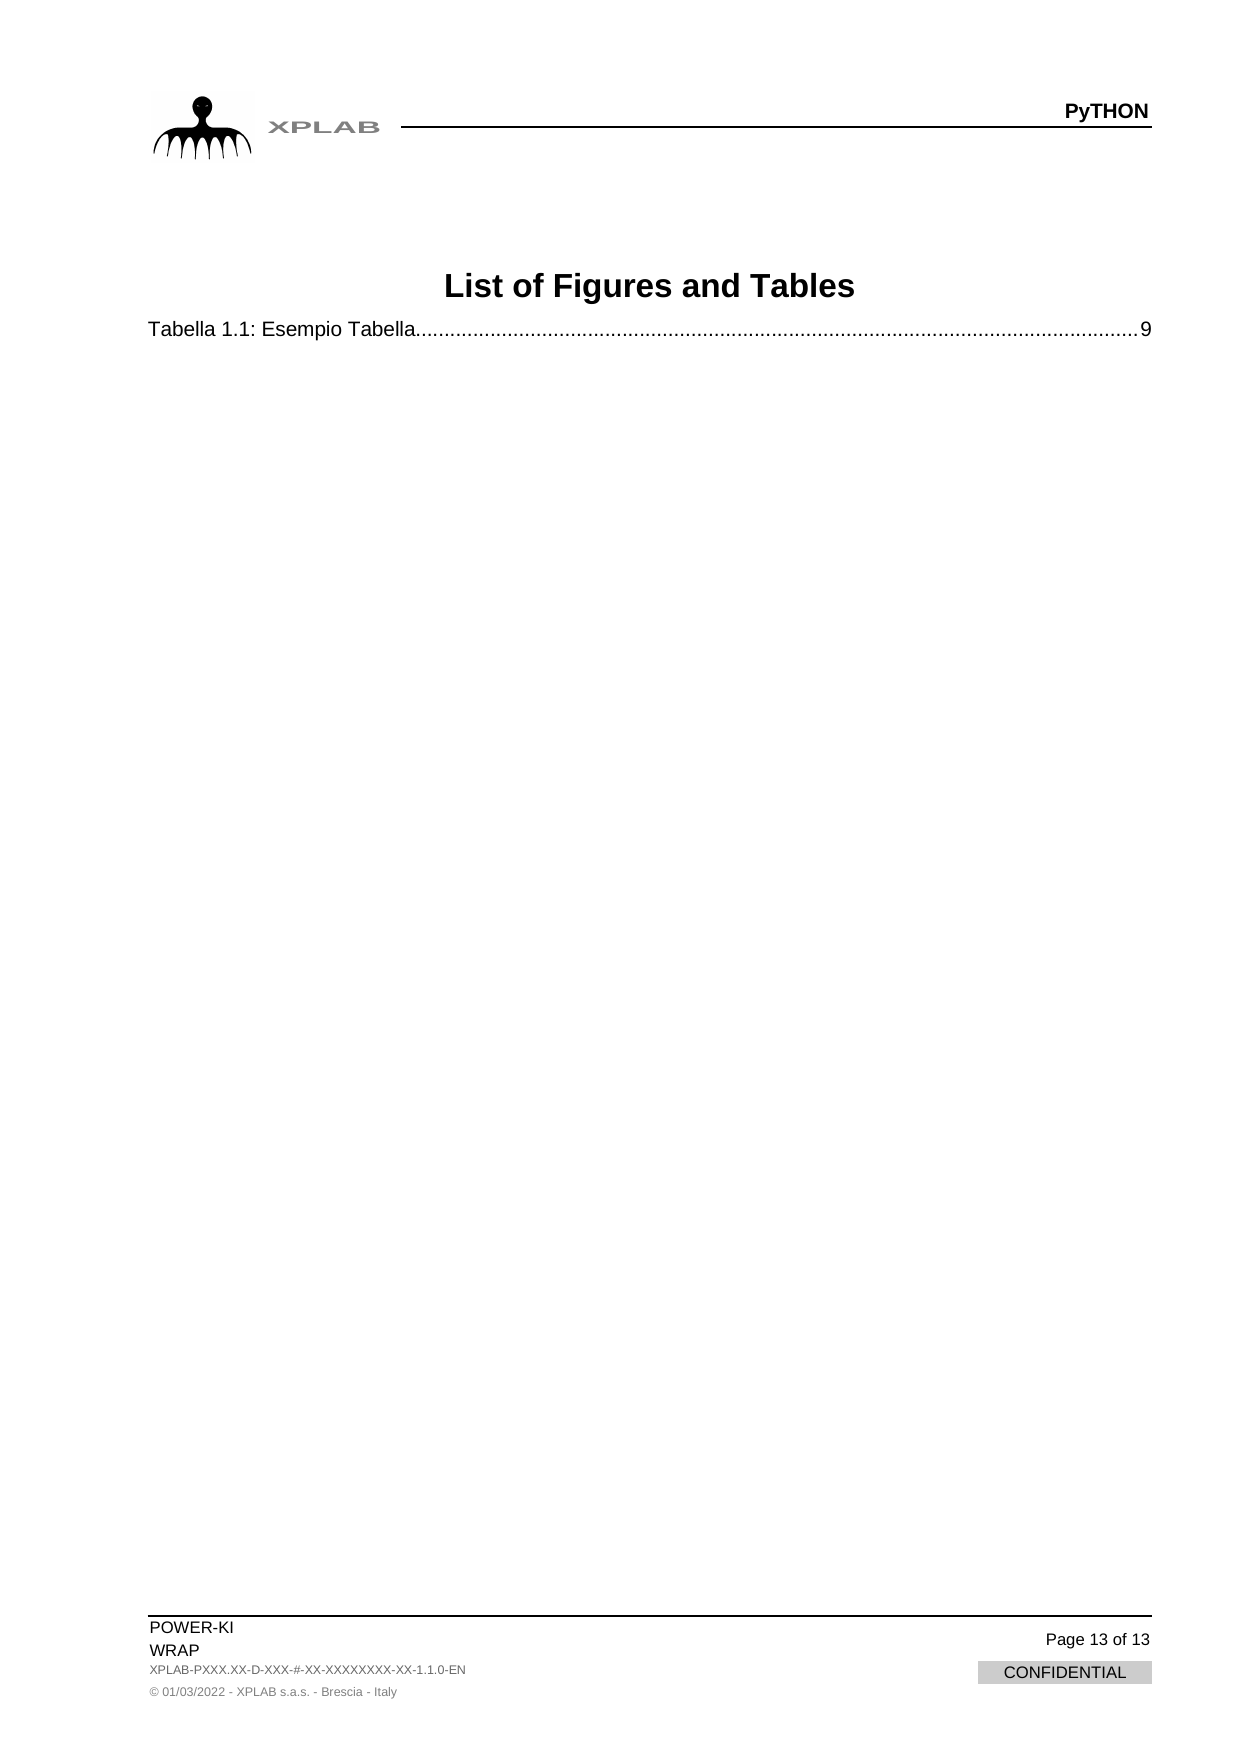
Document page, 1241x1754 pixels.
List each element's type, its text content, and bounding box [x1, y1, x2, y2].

text Tabella 1.1: Esempio Tabella 9 [148, 317, 1152, 341]
picture [150, 91, 255, 163]
subtitle List of Figures and Tables [148, 268, 1152, 305]
